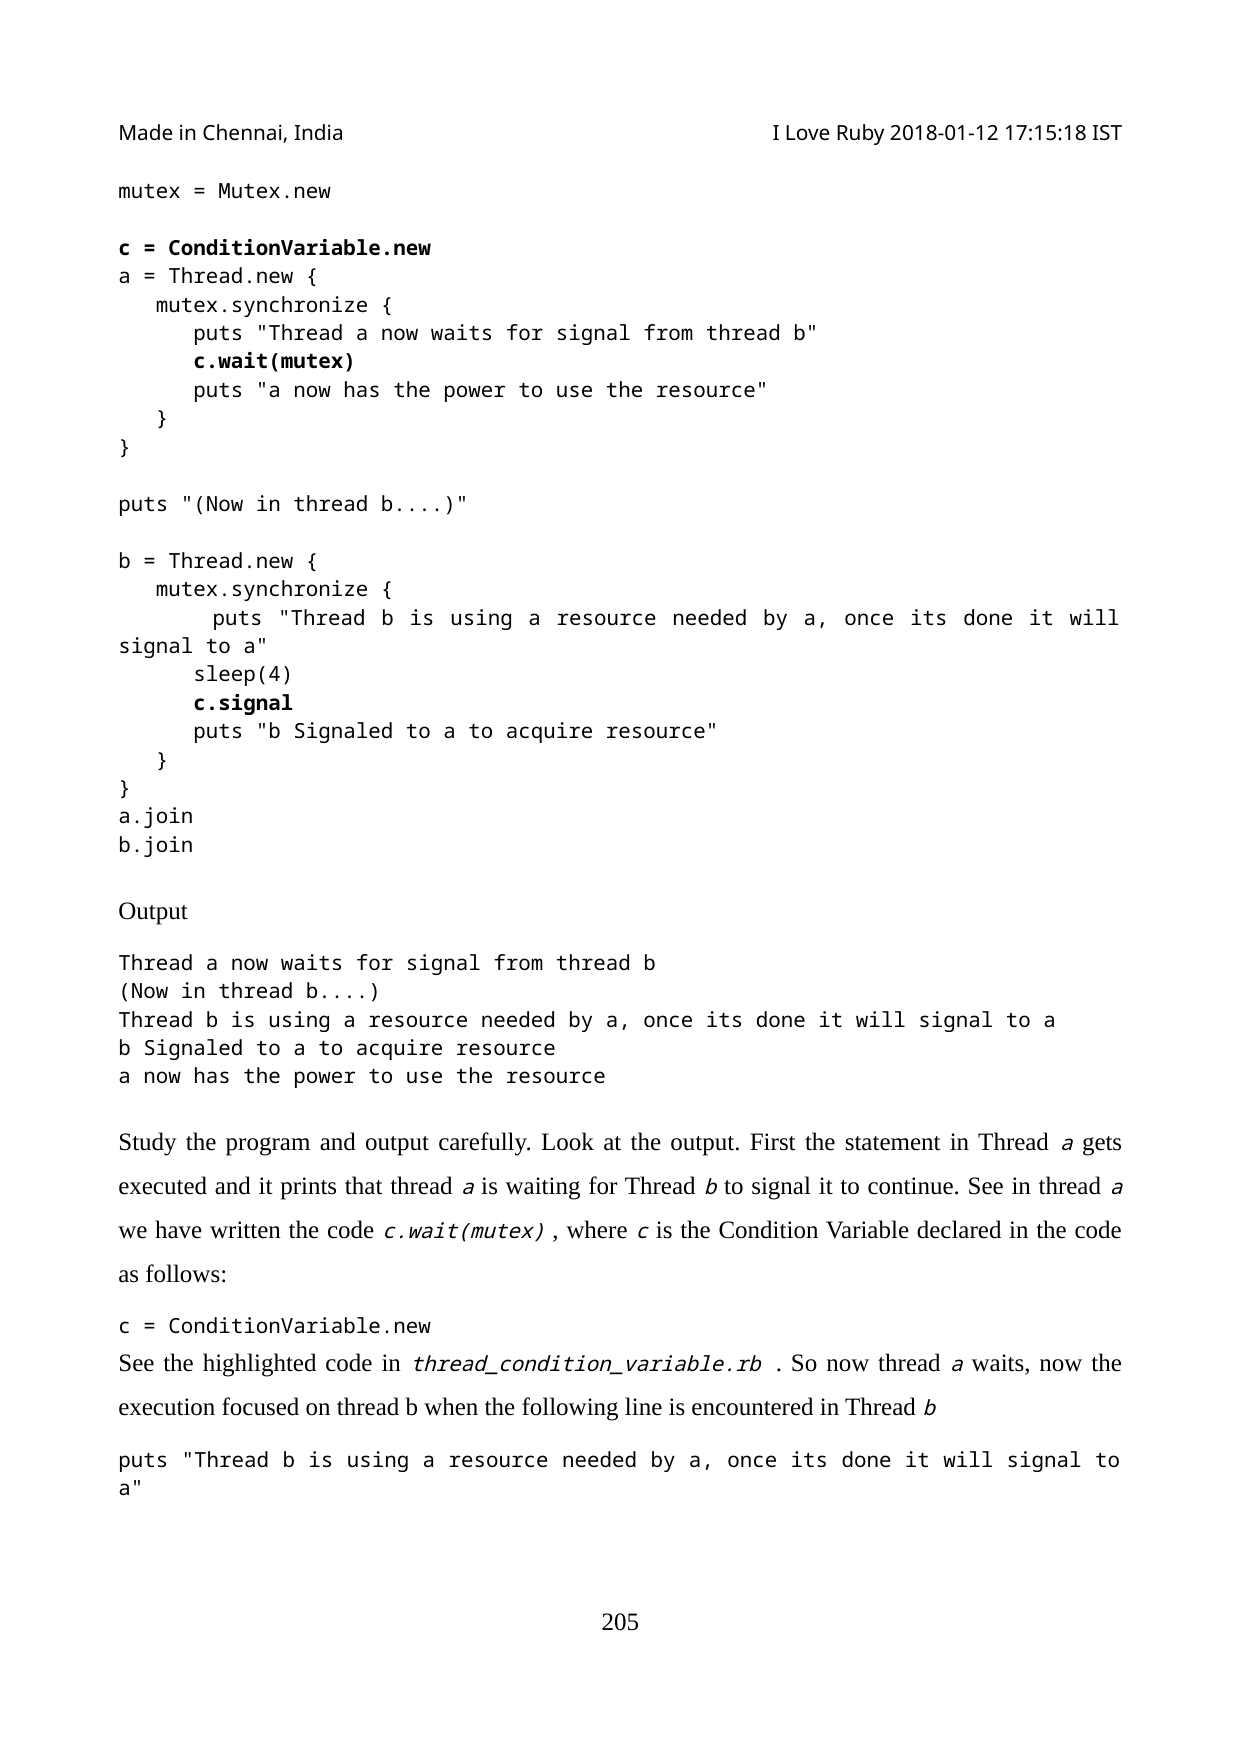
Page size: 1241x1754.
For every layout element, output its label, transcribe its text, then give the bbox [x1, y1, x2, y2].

text puts "Thread b is using a resource needed by a, once its done it will signal to a" [118, 603, 1122, 659]
text puts "(Now in thread b....)" [118, 489, 1122, 517]
text mutex.synchronize { [118, 290, 1122, 318]
text Thread a now waits for signal from thread b [118, 948, 1122, 976]
text } [118, 403, 1122, 432]
text puts "a now has the power to use the resource" [118, 375, 1122, 403]
text a now has the power to use the resource [118, 1062, 1122, 1090]
text } [118, 745, 1122, 773]
text Output [118, 896, 1122, 924]
text mutex = Mutex.new [118, 176, 1122, 204]
text Thread b is using a resource needed by a, once its done it will signal to a [118, 1005, 1122, 1033]
text See the highlighted code in thread_condition_variable.rb . So now thread a waits, now the execution focused on thread b when the following line is encountered in Thread b [118, 1348, 1122, 1421]
text b.join [118, 830, 1122, 858]
text c = ConditionVariable.new [118, 1311, 1122, 1339]
text (Now in thread b....) [118, 976, 1122, 1005]
text Study the program and output carefully. Look at the output. First the statement in Thread a gets executed and it prints that thread a is waiting for Thread b to signal it to continue. See in thread a we have written the code c.wait(mutex) , where c is the Condition Variable declared in the code as follows: [118, 1127, 1122, 1288]
text } [118, 432, 1122, 460]
text a.join [118, 802, 1122, 830]
text puts "b Signaled to a to acquire resource" [118, 716, 1122, 745]
text c = ConditionVariable.new [118, 233, 1122, 261]
text puts "Thread a now waits for signal from thread b" [118, 318, 1122, 347]
text sleep(4) [118, 659, 1122, 688]
text c.wait(mutex) [118, 347, 1122, 375]
text c.signal [118, 688, 1122, 716]
text } [118, 773, 1122, 802]
text b = Thread.new { [118, 546, 1122, 574]
text mutex.synchronize { [118, 574, 1122, 603]
text b Signaled to a to acquire resource [118, 1033, 1122, 1062]
text a = Thread.new { [118, 261, 1122, 290]
text puts "Thread b is using a resource needed by a, once its done it will signal to a" [118, 1445, 1122, 1502]
